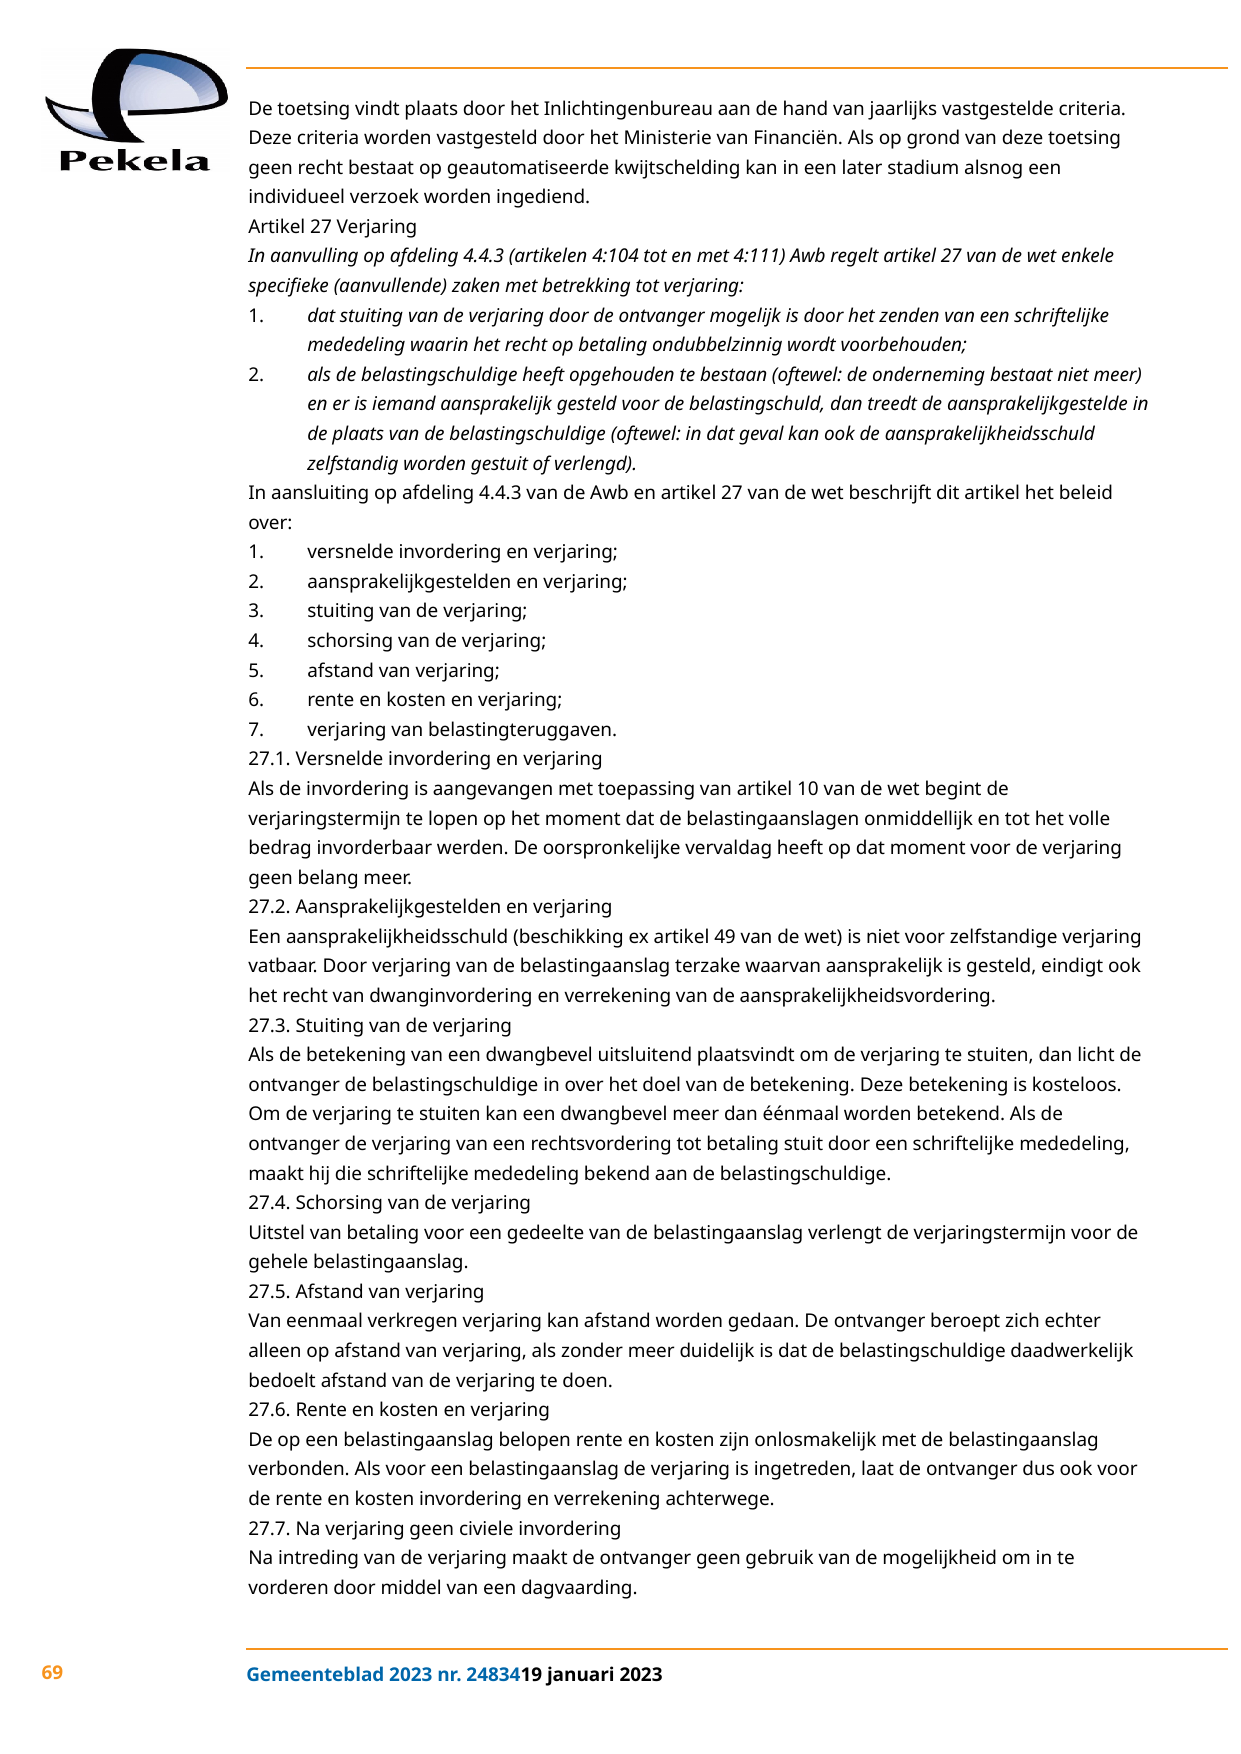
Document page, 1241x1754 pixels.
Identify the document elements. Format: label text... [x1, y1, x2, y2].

text De toetsing vindt plaats door het Inlichtingenbureau aan de hand van jaarlijks vastgestelde criteria. Deze criteria worden vastgesteld door het Ministerie van Financiën. Als op grond van deze toetsing geen recht bestaat op geautomatiseerde kwijtschelding kan in een later stadium alsnog een individueel verzoek worden ingediend. [248, 95, 1152, 209]
picture [41, 47, 231, 172]
text Van eenmaal verkregen verjaring kan afstand worden gedaan. De ontvanger beroept zich echter alleen op afstand van verjaring, als zonder meer duidelijk is dat de belastingschuldige daadwerkelijk bedoelt afstand van de verjaring te doen. [248, 1308, 1152, 1393]
list rente en kosten en verjaring; [248, 686, 1152, 712]
text 27.1. Versnelde invordering en verjaring [248, 746, 1152, 771]
list afstand van verjaring; [248, 657, 1152, 683]
list schorsing van de verjaring; [248, 627, 1152, 653]
list versnelde invordering en verjaring; [248, 538, 1152, 564]
text In aanvulling op afdeling 4.4.3 (artikelen 4:104 tot en met 4:111) Awb regelt artikel 27 van de wet enkele specifieke (aanvullende) zaken met betrekking tot verjaring: [248, 243, 1152, 298]
list als de belastingschuldige heeft opgehouden te bestaan (oftewel: de onderneming bestaat niet meer) en er is iemand aansprakelijk gesteld voor de belastingschuld, dan treedt de aansprakelijkgestelde in de plaats van de belastingschuldige (oftewel: in dat geval kan ook de aansprakelijkheidsschuld zelfstandig worden gestuit of verlengd). [248, 361, 1152, 476]
list dat stuiting van de verjaring door de ontvanger mogelijk is door het zenden van een schriftelijke mededeling waarin het recht op betaling ondubbelzinnig wordt voorbehouden; [248, 302, 1152, 357]
text 27.3. Stuiting van de verjaring [248, 1012, 1152, 1038]
text Een aansprakelijkheidsschuld (beschikking ex artikel 49 van de wet) is niet voor zelfstandige verjaring vatbaar. Door verjaring van de belastingaanslag terzake waarvan aansprakelijk is gesteld, eindigt ook het recht van dwanginvordering en verrekening van de aansprakelijkheidsvordering. [248, 923, 1152, 1008]
text 27.7. Na verjaring geen civiele invordering [248, 1515, 1152, 1541]
text Uitstel van betaling voor een gedeelte van de belastingaanslag verlengt de verjaringstermijn voor de gehele belastingaanslag. [248, 1219, 1152, 1274]
text Om de verjaring te stuiten kan een dwangbevel meer dan éénmaal worden betekend. Als de ontvanger de verjaring van een rechtsvordering tot betaling stuit door een schriftelijke mededeling, maakt hij die schriftelijke mededeling bekend aan de belastingschuldige. [248, 1101, 1152, 1186]
text 27.6. Rente en kosten en verjaring [248, 1396, 1152, 1422]
list stuiting van de verjaring; [248, 598, 1152, 623]
text 27.5. Afstand van verjaring [248, 1278, 1152, 1304]
text 27.4. Schorsing van de verjaring [248, 1189, 1152, 1215]
text De op een belastingaanslag belopen rente en kosten zijn onlosmakelijk met de belastingaanslag verbonden. Als voor een belastingaanslag de verjaring is ingetreden, laat de ontvanger dus ook voor de rente en kosten invordering en verrekening achterwege. [248, 1426, 1152, 1511]
text Als de betekening van een dwangbevel uitsluitend plaatsvindt om de verjaring te stuiten, dan licht de ontvanger de belastingschuldige in over het doel van de betekening. Deze betekening is kosteloos. [248, 1041, 1152, 1097]
text In aansluiting op afdeling 4.4.3 van de Awb en artikel 27 van de wet beschrijft dit artikel het beleid over: [248, 479, 1152, 535]
list verjaring van belastingteruggaven. [248, 716, 1152, 742]
text 27.2. Aansprakelijkgestelden en verjaring [248, 893, 1152, 919]
list aansprakelijkgestelden en verjaring; [248, 568, 1152, 594]
text Artikel 27 Verjaring [248, 213, 1152, 239]
text Na intreding van de verjaring maakt de ontvanger geen gebruik van de mogelijkheid om in te vorderen door middel van een dagvaarding. [248, 1544, 1152, 1600]
text Als de invordering is aangevangen met toepassing van artikel 10 van de wet begint de verjaringstermijn te lopen op het moment dat de belastingaanslagen onmiddellijk en tot het volle bedrag invorderbaar werden. De oorspronkelijke vervaldag heeft op dat moment voor de verjaring geen belang meer. [248, 775, 1152, 890]
